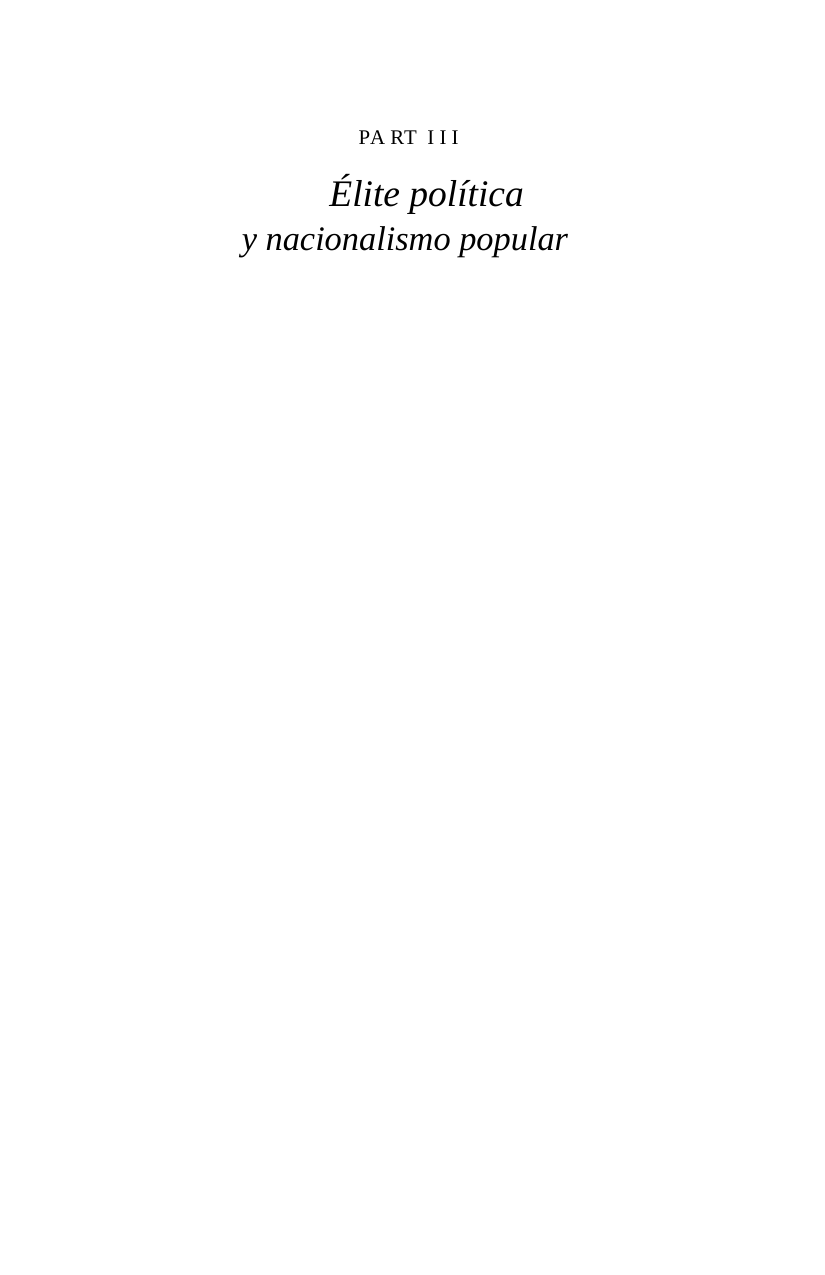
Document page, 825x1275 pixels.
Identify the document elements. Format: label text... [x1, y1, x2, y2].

text y nacionalismo popular [242, 218, 583, 257]
text Élite política [329, 172, 583, 215]
text PA RT I I I [358, 125, 583, 149]
